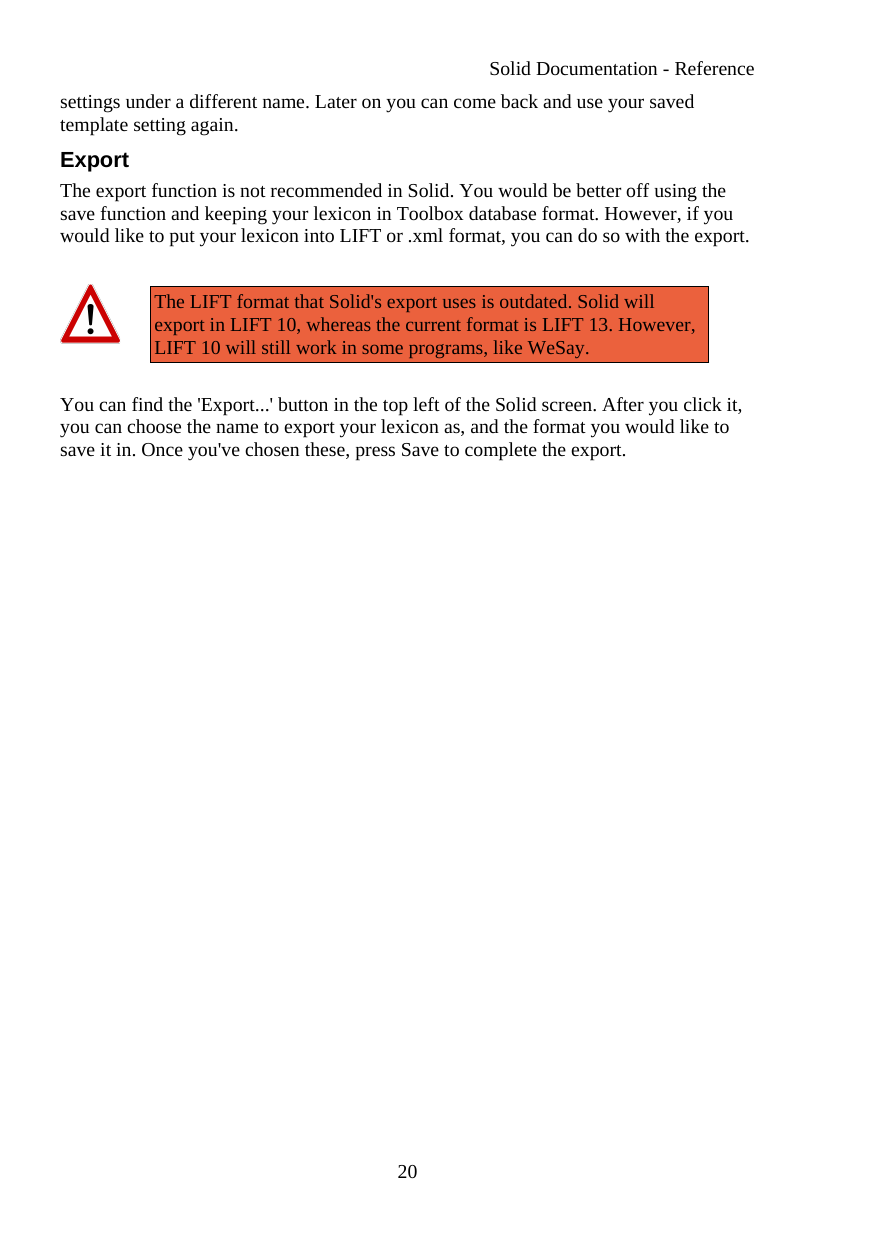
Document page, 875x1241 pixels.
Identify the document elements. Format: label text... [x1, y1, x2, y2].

picture [60, 284, 121, 344]
text The export function is not recommended in Solid. You would be better off using the save function and keeping your lexicon in Toolbox database format. However, if you would like to put your lexicon into LIFT or .xml format, you can do so with the export. [60, 179, 754, 247]
text The LIFT format that Solid's export uses is outdated. Solid will export in LIFT 10, whereas the current format is LIFT 13. However, LIFT 10 will still work in some programs, like WeSay. [151, 287, 708, 362]
subtitle Export [60, 147, 754, 173]
text You can find the 'Export...' button in the top left of the Solid screen. After you click it, you can choose the name to export your lexicon as, and the format you would like to save it in. Once you've chosen these, press Save to complete the export. [60, 393, 754, 461]
text settings under a different name. Later on you can come back and use your saved template setting again. [60, 90, 754, 136]
